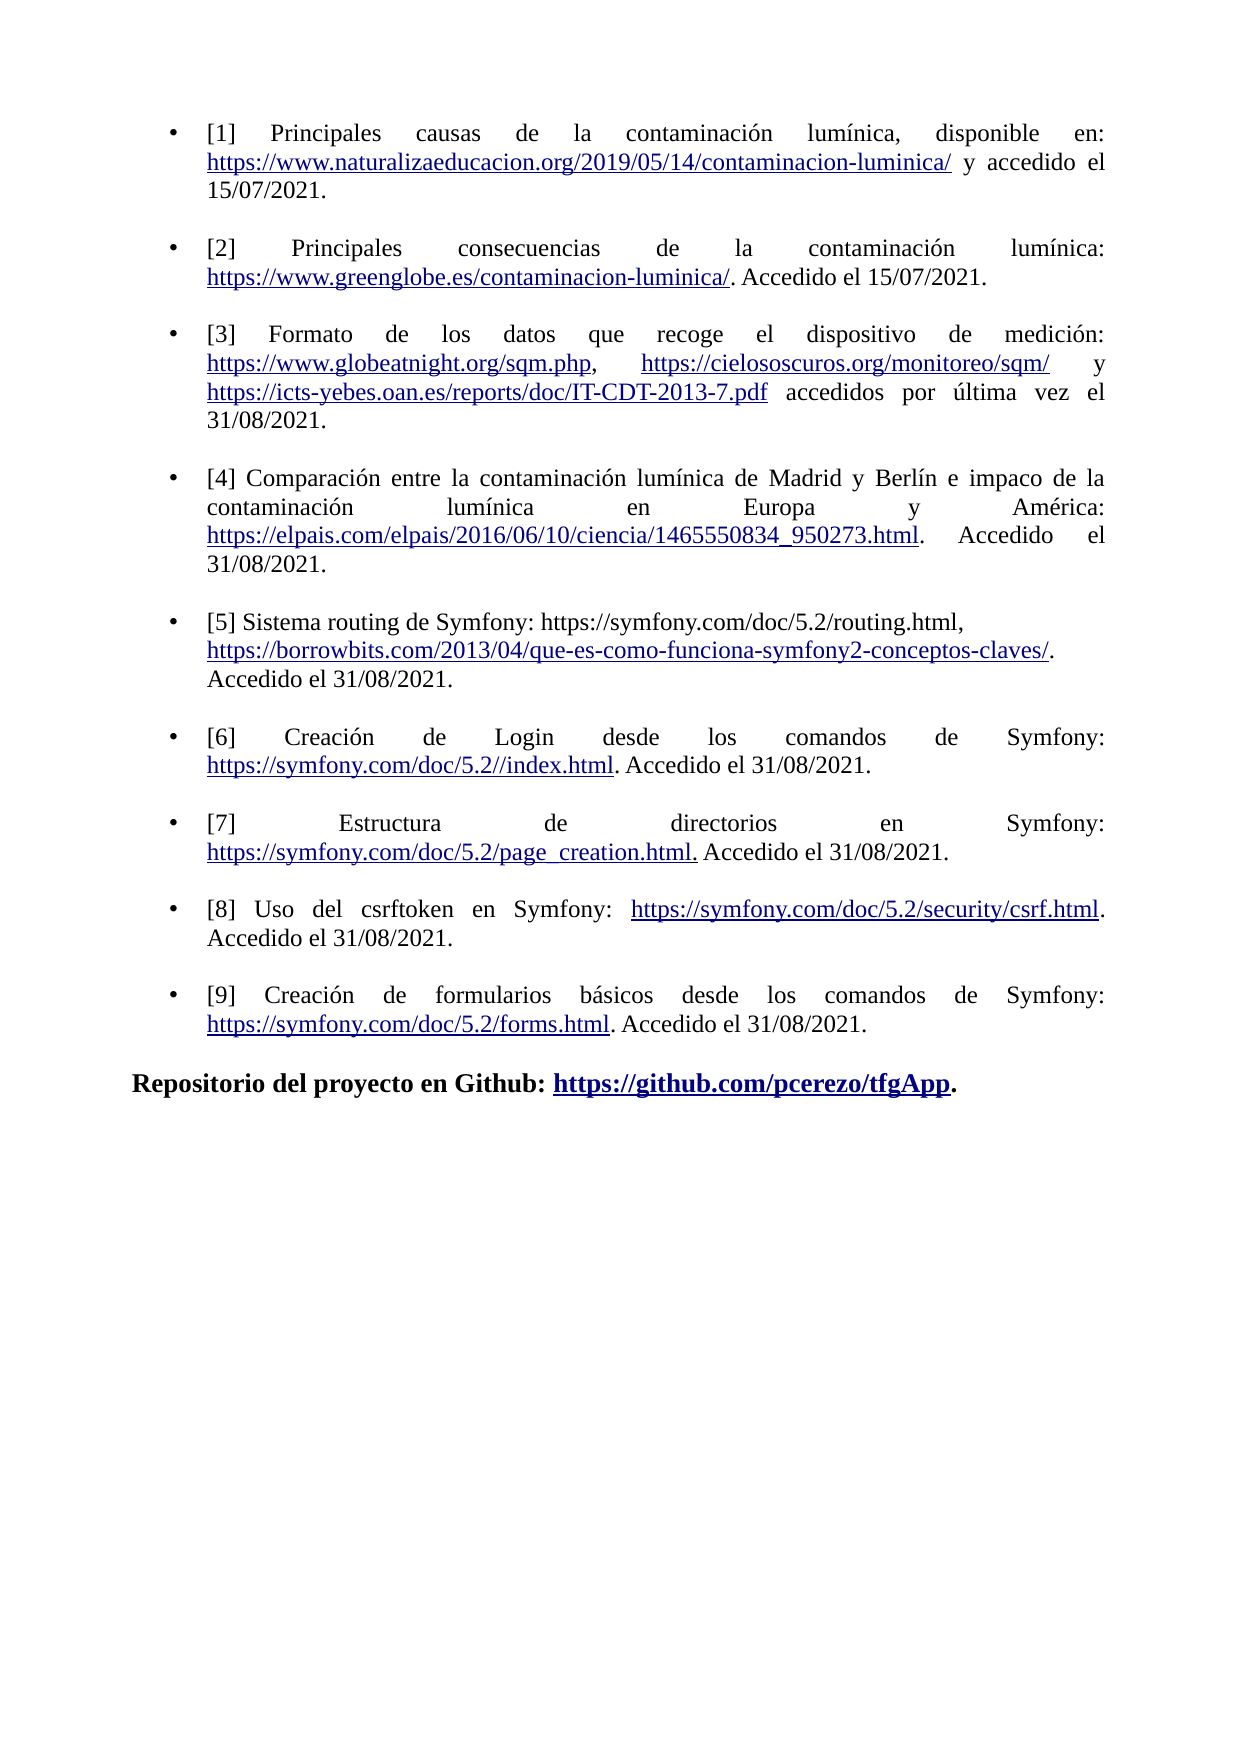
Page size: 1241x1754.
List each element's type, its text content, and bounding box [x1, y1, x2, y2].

list [6] Creación de Login desde los comandos de Symfony: https://symfony.com/doc/5.2//index.html. Accedido el 31/08/2021. [169, 722, 1106, 779]
list [1] Principales causas de la contaminación lumínica, disponible en: https://www.naturalizaeducacion.org/2019/05/14/contaminacion-luminica/ y accedido el 15/07/2021. [169, 118, 1106, 204]
list [2] Principales consecuencias de la contaminación lumínica: https://www.greenglobe.es/contaminacion-luminica/. Accedido el 15/07/2021. [169, 233, 1106, 291]
list https://borrowbits.com/2013/04/que-es-como-funciona-symfony2-conceptos-claves/. Accedido el 31/08/2021. [169, 636, 1106, 693]
list [3] Formato de los datos que recoge el dispositivo de medición: https://www.globeatnight.org/sqm.php, https://cielososcuros.org/monitoreo/sqm/ y https://icts-yebes.oan.es/reports/doc/IT-CDT-2013-7.pdf accedidos por última vez el 31/08/2021. [169, 319, 1106, 434]
list [8] Uso del csrftoken en Symfony: https://symfony.com/doc/5.2/security/csrf.html. Accedido el 31/08/2021. [169, 894, 1106, 952]
list [7] Estructura de directorios en Symfony: https://symfony.com/doc/5.2/page_creation.html. Accedido el 31/08/2021. [169, 808, 1106, 866]
list [5] Sistema routing de Symfony: https://symfony.com/doc/5.2/routing.html, [169, 607, 1106, 636]
text Repositorio del proyecto en Github: https://github.com/pcerezo/tfgApp. [132, 1067, 1106, 1098]
list [9] Creación de formularios básicos desde los comandos de Symfony: https://symfony.com/doc/5.2/forms.html. Accedido el 31/08/2021. [169, 981, 1106, 1038]
list [4] Comparación entre la contaminación lumínica de Madrid y Berlín e impaco de la contaminación lumínica en Europa y América: https://elpais.com/elpais/2016/06/10/ciencia/1465550834_950273.html. Accedido el 31/08/2021. [169, 463, 1106, 578]
